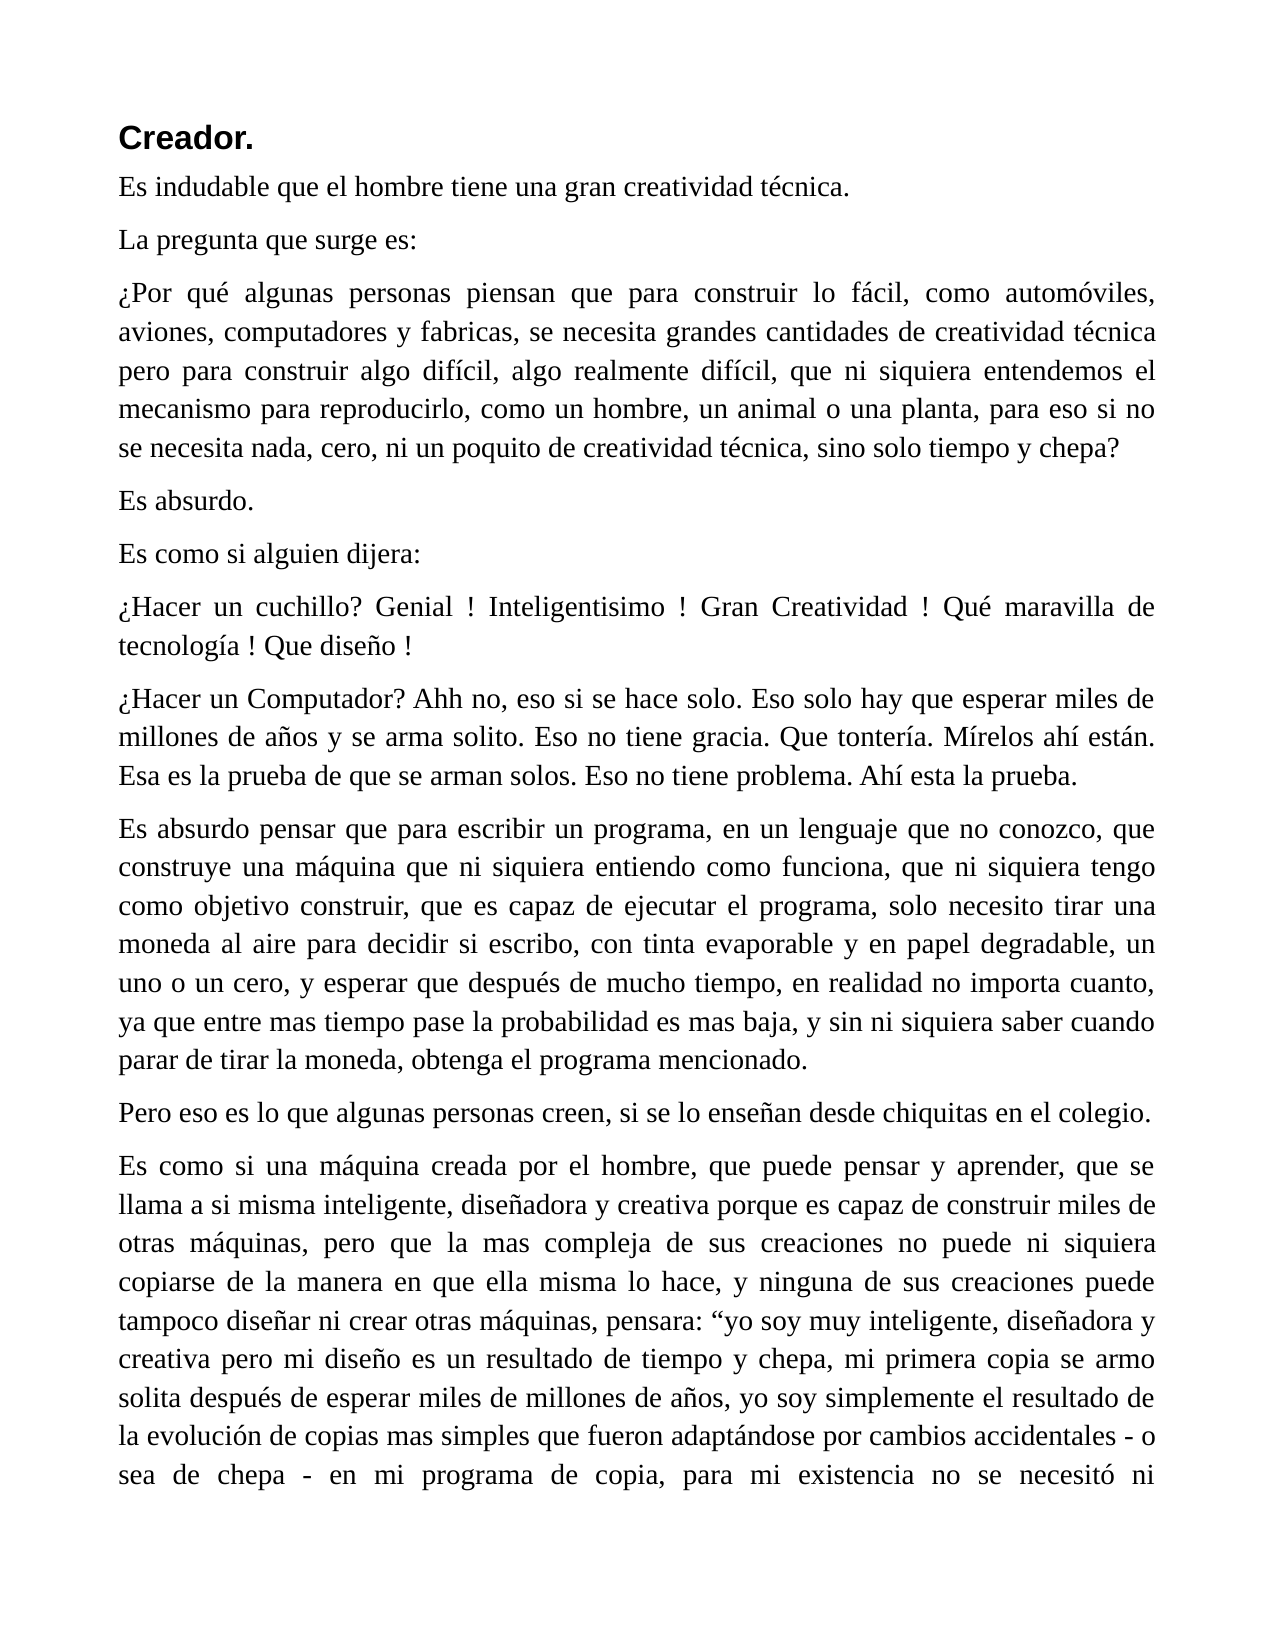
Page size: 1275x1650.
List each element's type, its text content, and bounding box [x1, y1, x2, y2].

text Es como si alguien dijera: [118, 536, 1157, 569]
text Es indudable que el hombre tiene una gran creatividad técnica. [118, 169, 1157, 203]
text Es absurdo pensar que para escribir un programa, en un lenguaje que no conozco, que construye una máquina que ni siquiera entiendo como funciona, que ni siquiera tengo como objetivo construir, que es capaz de ejecutar el programa, solo necesito tirar una moneda al aire para decidir si escribo, con tinta evaporable y en papel degradable, un uno o un cero, y esperar que después de mucho tiempo, en realidad no importa cuanto, ya que entre mas tiempo pase la probabilidad es mas baja, y sin ni siquiera saber cuando parar de tirar la moneda, obtenga el programa mencionado. [118, 811, 1157, 1076]
subtitle Creador. [118, 118, 1157, 157]
text Es absurdo. [118, 483, 1157, 516]
text Pero eso es lo que algunas personas creen, si se lo enseñan desde chiquitas en el colegio. [118, 1095, 1157, 1129]
text Es como si una máquina creada por el hombre, que puede pensar y aprender, que se llama a si misma inteligente, diseñadora y creativa porque es capaz de construir miles de otras máquinas, pero que la mas compleja de sus creaciones no puede ni siquiera copiarse de la manera en que ella misma lo hace, y ninguna de sus creaciones puede tampoco diseñar ni crear otras máquinas, pensara: “yo soy muy inteligente, diseñadora y creativa pero mi diseño es un resultado de tiempo y chepa, mi primera copia se armo solita después de esperar miles de millones de años, yo soy simplemente el resultado de la evolución de copias mas simples que fueron adaptándose por cambios accidentales - o sea de chepa - en mi programa de copia, para mi existencia no se necesitó ni [118, 1148, 1157, 1490]
text ¿Hacer un Computador? Ahh no, eso si se hace solo. Eso solo hay que esperar miles de millones de años y se arma solito. Eso no tiene gracia. Que tontería. Mírelos ahí están. Esa es la prueba de que se arman solos. Eso no tiene problema. Ahí esta la prueba. [118, 681, 1157, 791]
text ¿Por qué algunas personas piensan que para construir lo fácil, como automóviles, aviones, computadores y fabricas, se necesita grandes cantidades de creatividad técnica pero para construir algo difícil, algo realmente difícil, que ni siquiera entendemos el mecanismo para reproducirlo, como un hombre, un animal o una planta, para eso si no se necesita nada, cero, ni un poquito de creatividad técnica, sino solo tiempo y chepa? [118, 276, 1157, 463]
text La pregunta que surge es: [118, 222, 1157, 256]
text ¿Hacer un cuchillo? Genial ! Inteligentisimo ! Gran Creatividad ! Qué maravilla de tecnología ! Que diseño ! [118, 589, 1157, 661]
